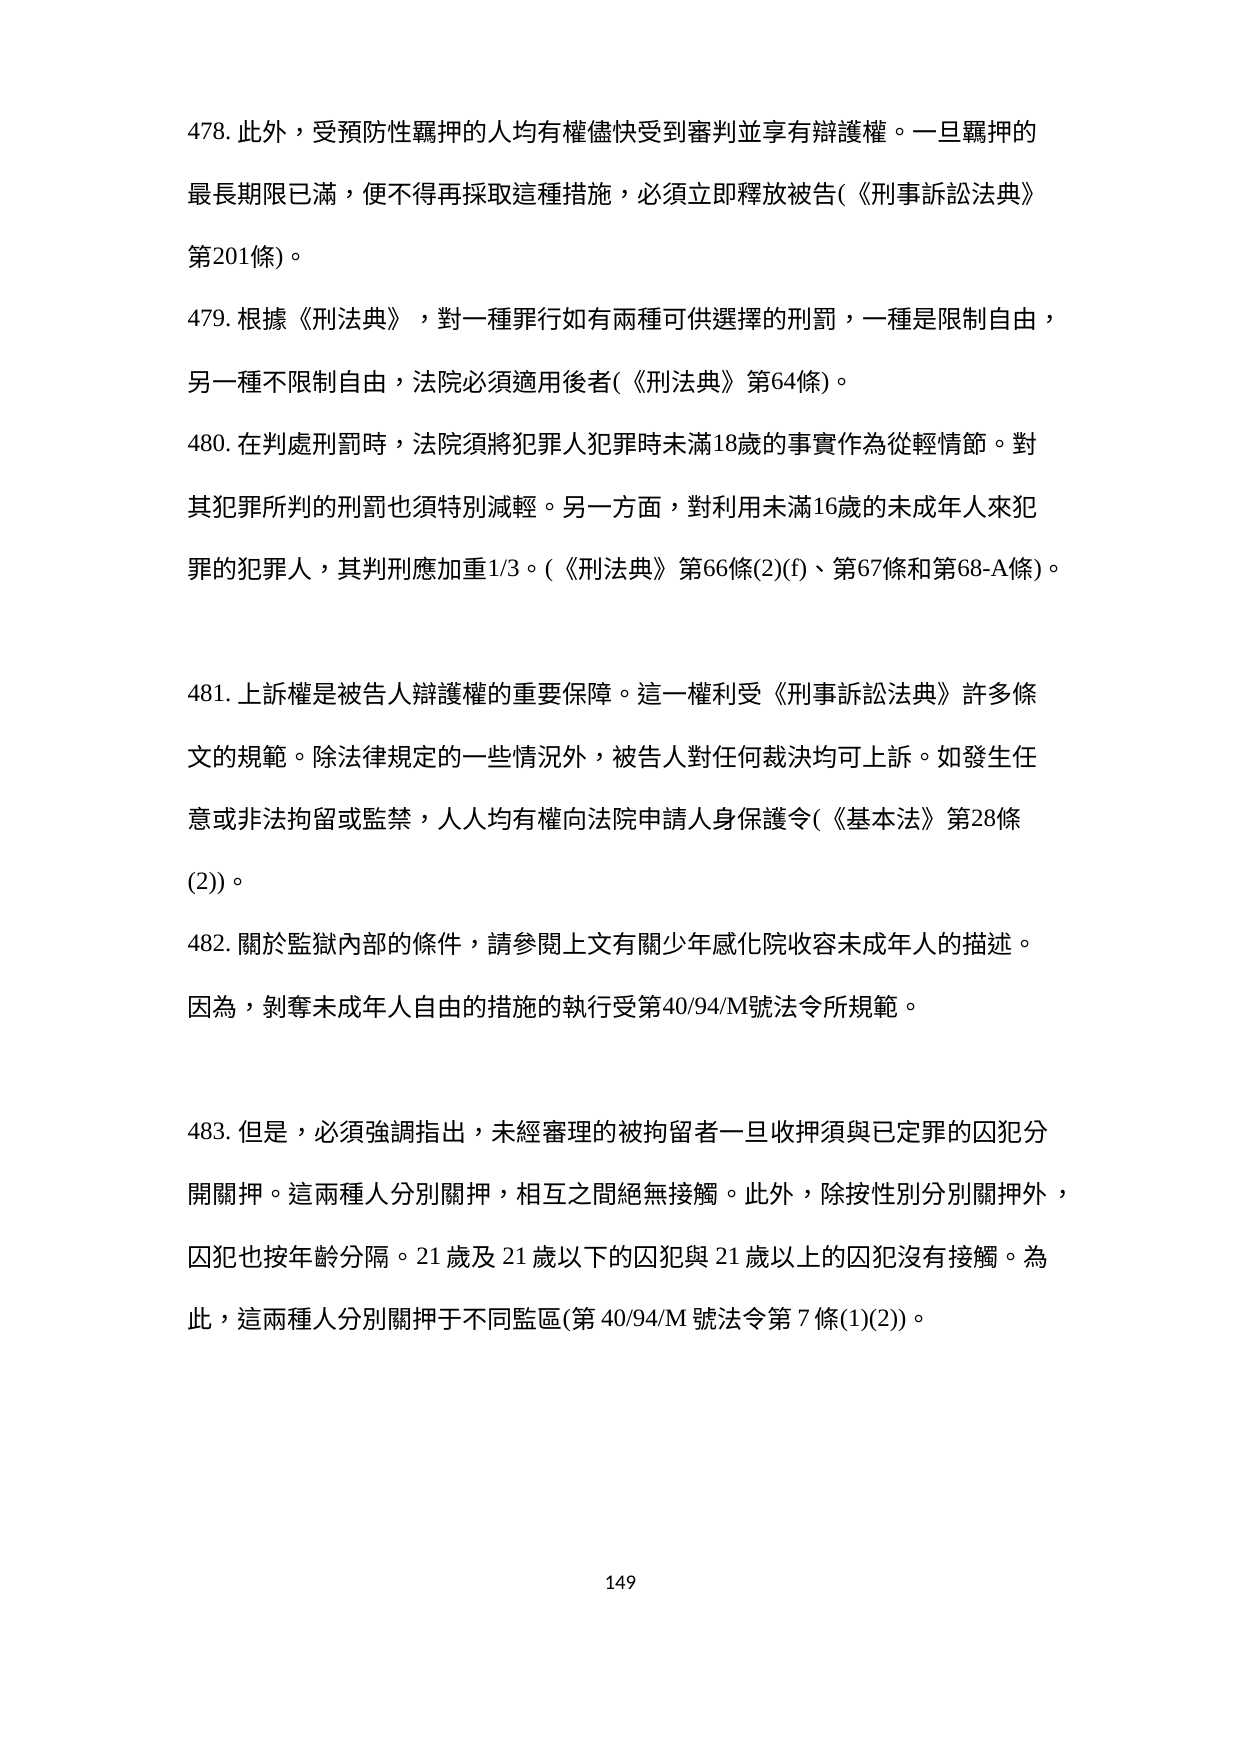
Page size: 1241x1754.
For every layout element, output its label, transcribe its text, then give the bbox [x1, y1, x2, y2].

text 479. 根據《刑法典》，對一種罪行如有兩種可供選擇的刑罰，一種是限制自由，另一種不限制自由，法院必須適用後者(《刑法典》第64條)。 [187, 276, 1053, 401]
text 480. 在判處刑罰時，法院須將犯罪人犯罪時未滿18歲的事實作為從輕情節。對其犯罪所判的刑罰也須特別減輕。另一方面，對利用未滿16歲的未成年人來犯罪的犯罪人，其判刑應加重1/3。(《刑法典》第66條(2)(f)、第67條和第68-A條)。 [187, 401, 1053, 651]
text 481. 上訴權是被告人辯護權的重要保障。這一權利受《刑事訴訟法典》許多條文的規範。除法律規定的一些情況外，被告人對任何裁決均可上訴。如發生任意或非法拘留或監禁，人人均有權向法院申請人身保護令(《基本法》第28條(2))。 [187, 651, 1053, 901]
text 483. 但是，必須強調指出，未經審理的被拘留者一旦收押須與已定罪的囚犯分開關押。這兩種人分別關押，相互之間絕無接觸。此外，除按性別分別關押外，囚犯也按年齡分隔。21歲及21歲以下的囚犯與21歲以上的囚犯沒有接觸。為此，這兩種人分別關押于不同監區(第40/94/M號法令第7條(1)(2))。 [187, 1089, 1050, 1339]
text 478. 此外，受預防性羈押的人均有權儘快受到審判並享有辯護權。一旦羈押的最長期限已滿，便不得再採取這種措施，必須立即釋放被告(《刑事訴訟法典》第201條)。 [187, 89, 1053, 276]
text 482. 關於監獄內部的條件，請參閱上文有關少年感化院收容未成年人的描述。因為，剝奪未成年人自由的措施的執行受第40/94/M號法令所規範。 [187, 901, 1053, 1026]
